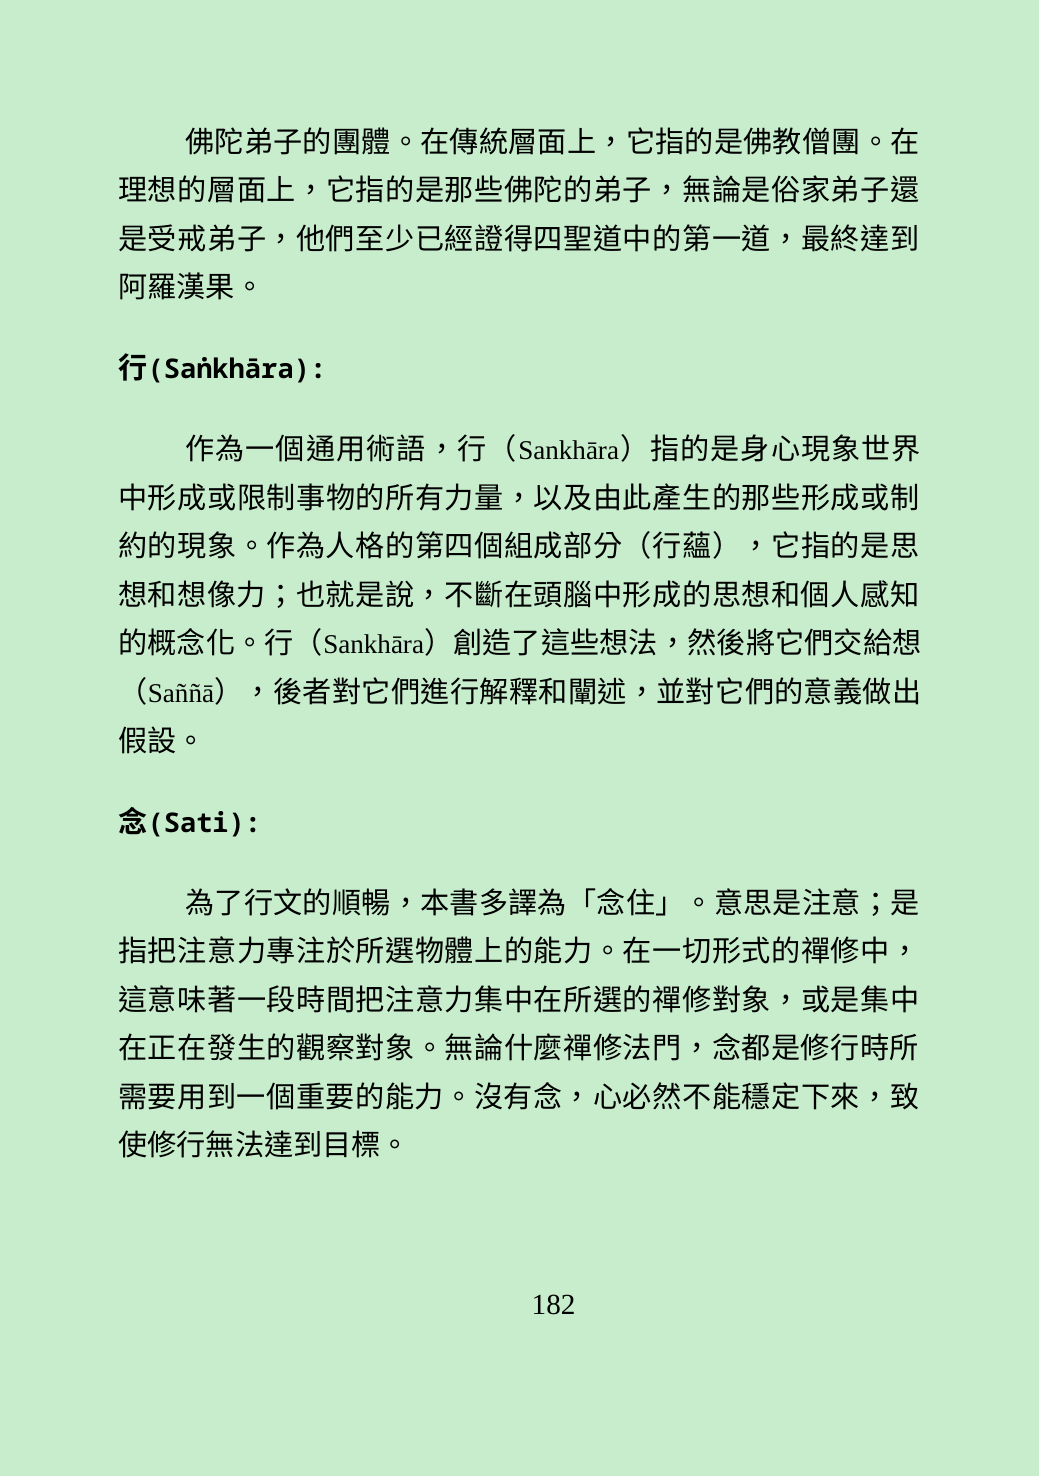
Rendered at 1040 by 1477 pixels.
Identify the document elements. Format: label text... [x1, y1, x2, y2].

text 行(Saṅkhāra): [118, 345, 921, 387]
text 為了行文的順暢，本書多譯為「念住」。意思是注意；是指把注意力專注於所選物體上的能力。在一切形式的禪修中，這意味著一段時間把注意力集中在所選的禪修對象，或是集中在正在發生的觀察對象。無論什麼禪修法門，念都是修行時所需要用到一個重要的能力。沒有念，心必然不能穩定下來，致使修行無法達到目標。 [118, 879, 921, 1164]
text 作為一個通用術語，行（Sankhāra）指的是身心現象世界中形成或限制事物的所有力量，以及由此產生的那些形成或制約的現象。作為人格的第四個組成部分（行蘊），它指的是思想和想像力；也就是說，不斷在頭腦中形成的思想和個人感知的概念化。行（Sankhāra）創造了這些想法，然後將它們交給想（Saññā），後者對它們進行解釋和闡述，並對它們的意義做出假設。 [118, 426, 921, 759]
text 念(Sati): [118, 798, 921, 840]
text 佛陀弟子的團體。在傳統層面上，它指的是佛教僧團。在理想的層面上，它指的是那些佛陀的弟子，無論是俗家弟子還是受戒弟子，他們至少已經證得四聖道中的第一道，最終達到阿羅漢果。 [118, 118, 921, 306]
